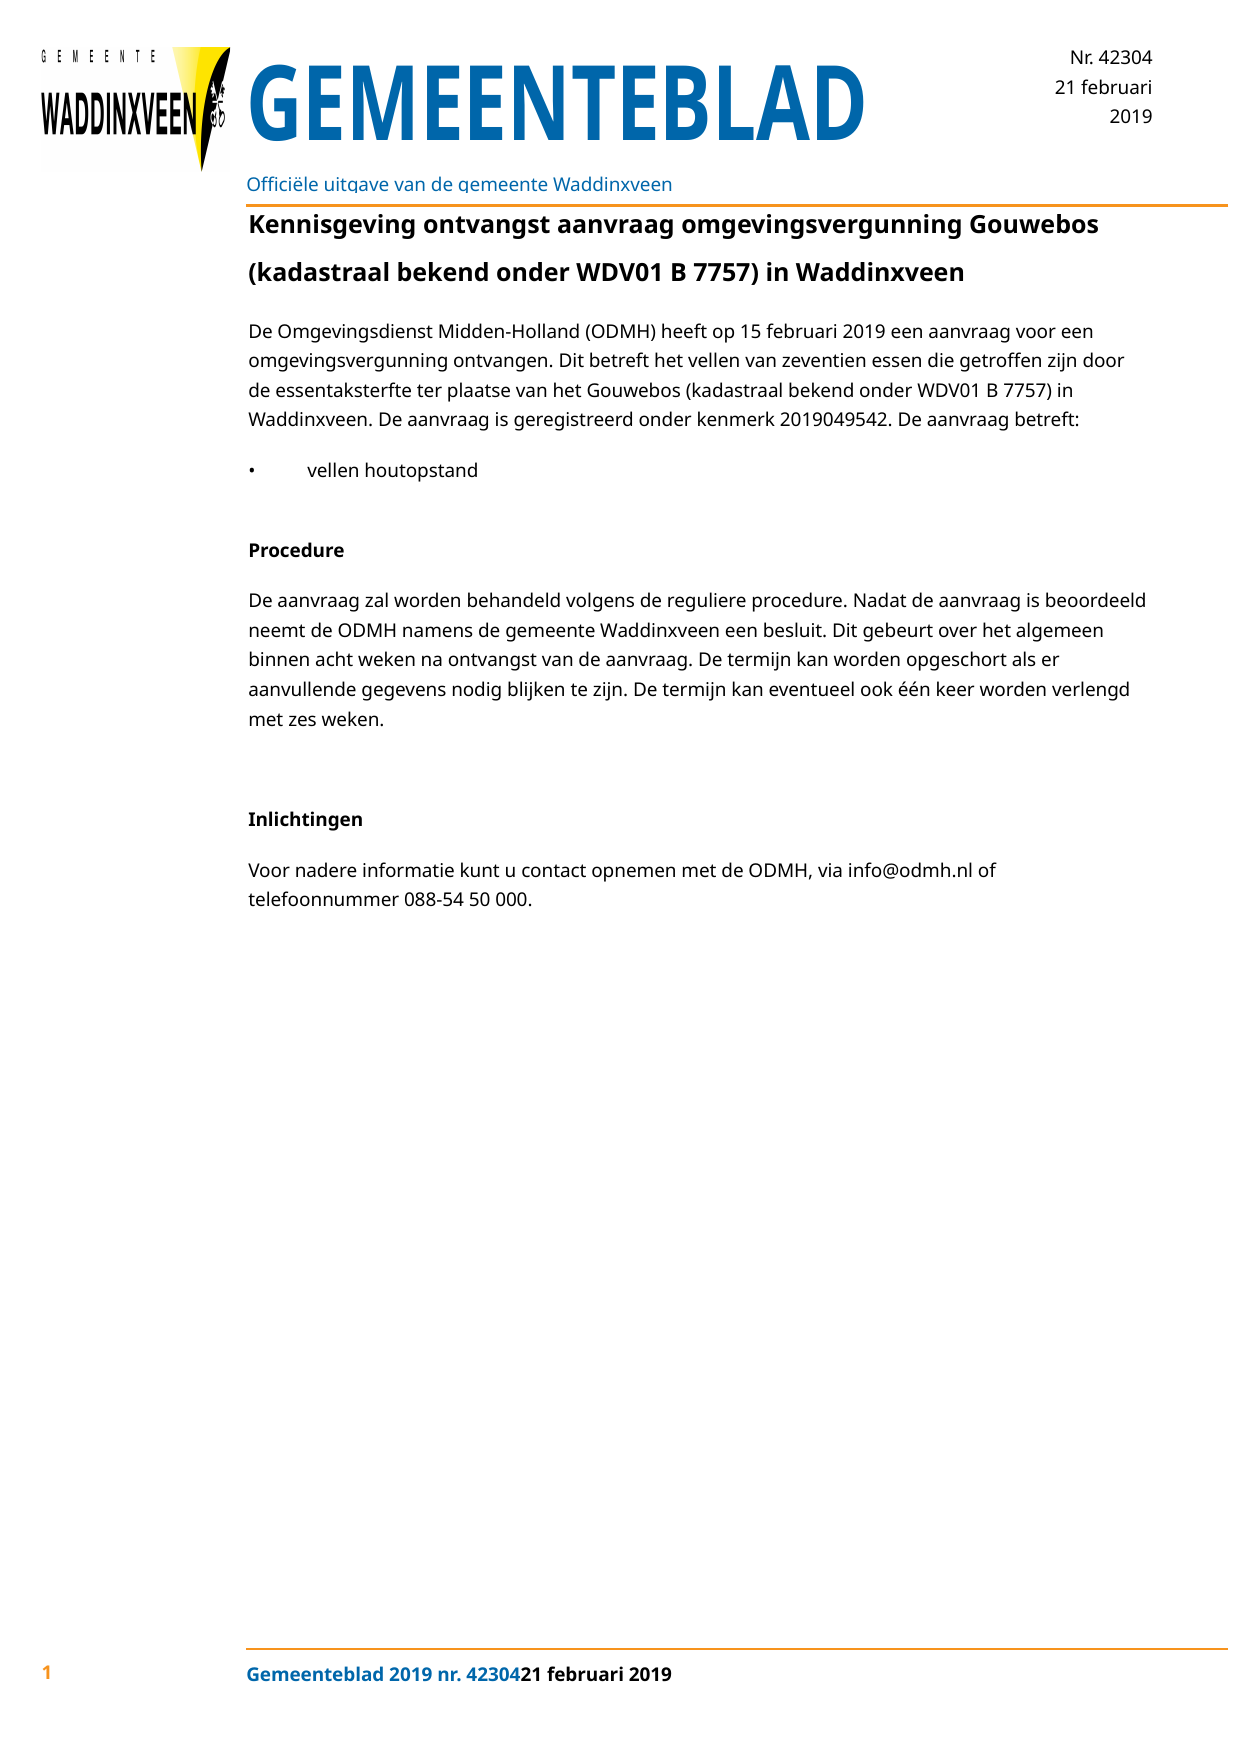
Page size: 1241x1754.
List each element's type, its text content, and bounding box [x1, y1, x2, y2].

text Procedure [248, 537, 1152, 563]
text Inlichtingen [248, 807, 1152, 832]
text De Omgevingsdienst Midden-Holland (ODMH) heeft op 15 februari 2019 een aanvraag voor een omgevingsvergunning ontvangen. Dit betreft het vellen van zeventien essen die getroffen zijn door de essentaksterfte ter plaatse van het Gouwebos (kadastraal bekend onder WDV01 B 7757) in Waddinxveen. De aanvraag is geregistreerd onder kenmerk 2019049542. De aanvraag betreft: [248, 318, 1152, 432]
text De aanvraag zal worden behandeld volgens de reguliere procedure. Nadat de aanvraag is beoordeeld neemt de ODMH namens de gemeente Waddinxveen een besluit. Dit gebeurt over het algemeen binnen acht weken na ontvangst van de aanvraag. De termijn kan worden opgeschort als er aanvullende gegevens nodig blijken te zijn. De termijn kan eventueel ook één keer worden verlengd met zes weken. [248, 587, 1152, 732]
list vellen houtopstand [248, 457, 1152, 483]
text Voor nadere informatie kunt u contact opnemen met de ODMH, via info@odmh.nl of telefoonnummer 088-54 50 000. [248, 857, 1152, 912]
text Kennisgeving ontvangst aanvraag omgevingsvergunning Gouwebos (kadastraal bekend onder WDV01 B 7757) in Waddinxveen [248, 207, 1152, 288]
picture [41, 47, 231, 172]
